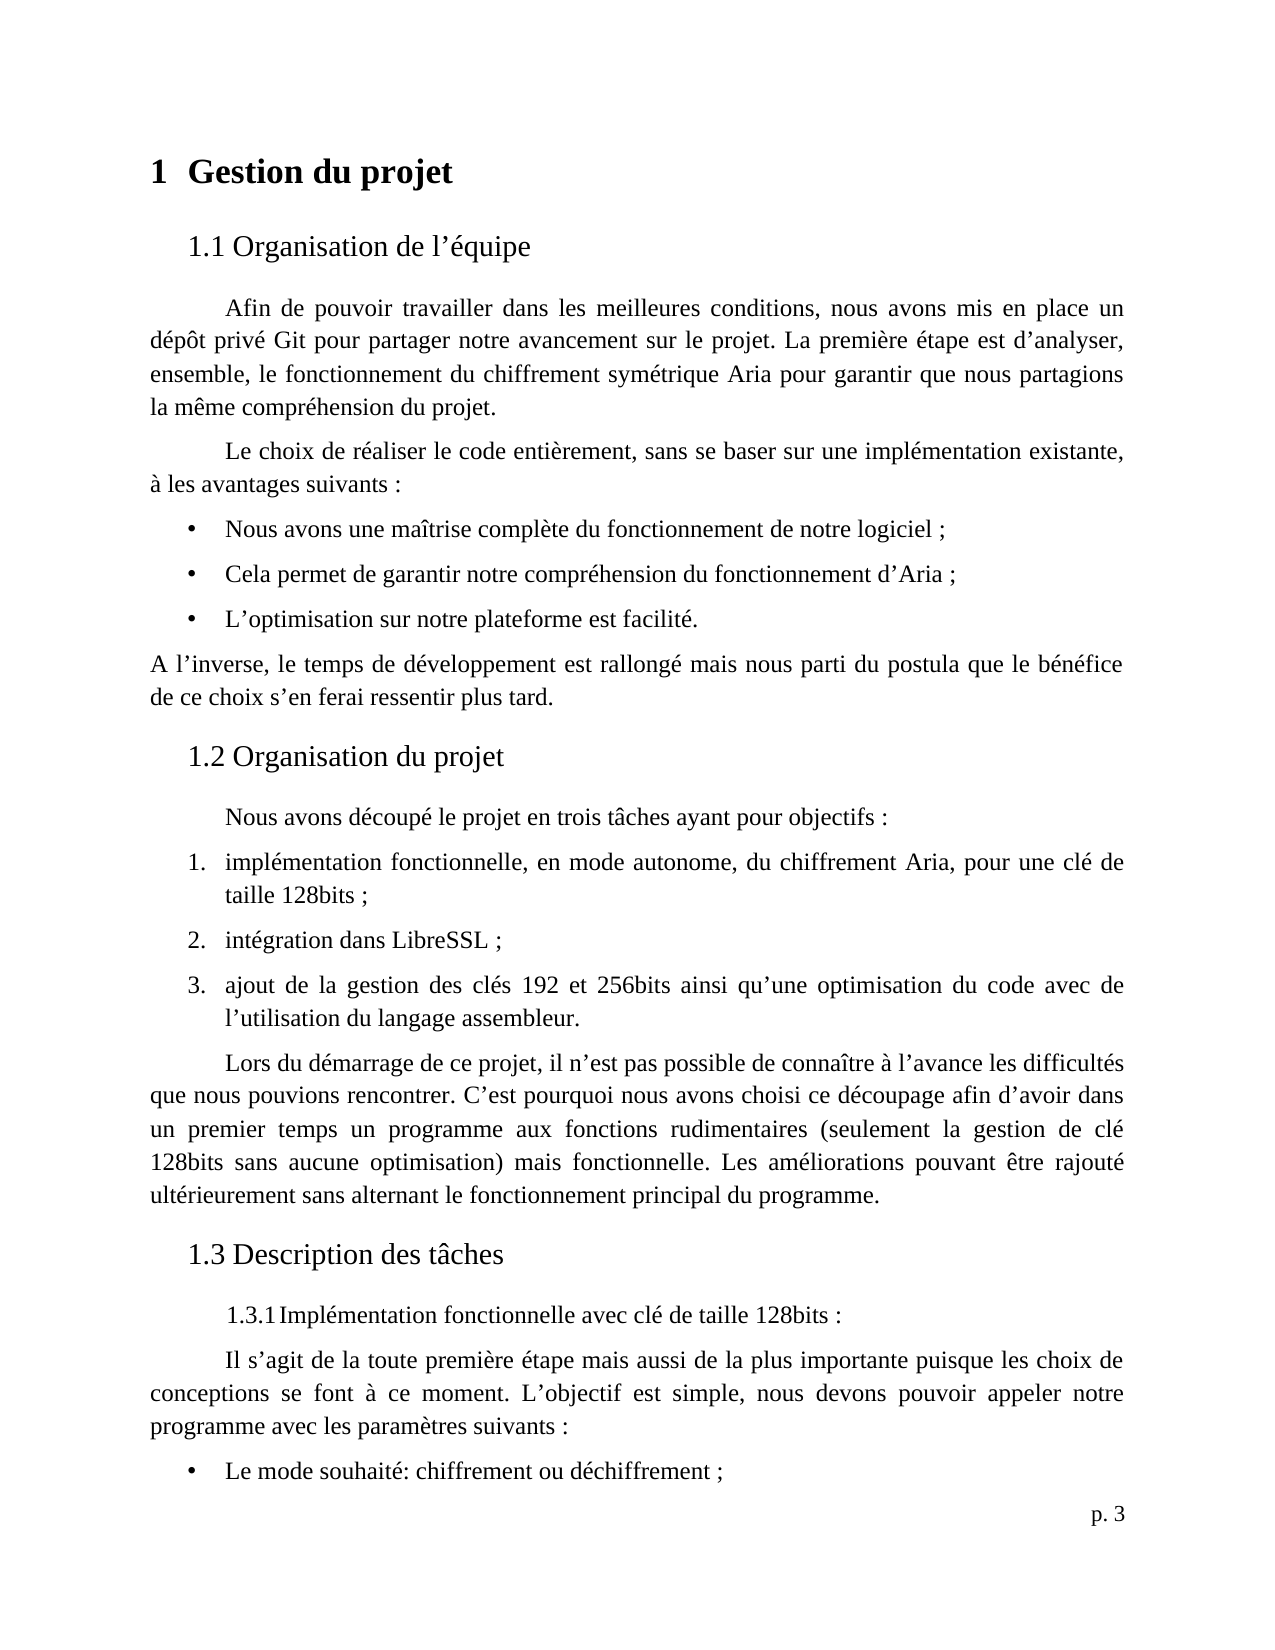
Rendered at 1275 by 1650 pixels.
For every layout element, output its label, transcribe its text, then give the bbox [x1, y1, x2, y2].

text A l’inverse, le temps de développement est rallongé mais nous parti du postula que le bénéfice de ce choix s’en ferai ressentir plus tard. [150, 649, 1125, 710]
text Le choix de réaliser le code entièrement, sans se baser sur une implémentation existante, à les avantages suivants : [150, 436, 1125, 498]
subtitle Organisation du projet [187, 738, 1125, 773]
list Cela permet de garantir notre compréhension du fonctionnement d’Aria ; [187, 559, 1125, 588]
subtitle Gestion du projet [150, 150, 1125, 191]
list Le mode souhaité: chiffrement ou déchiffrement ; [187, 1456, 1125, 1485]
text Nous avons découpé le projet en trois tâches ayant pour objectifs : [150, 802, 1125, 831]
text Lors du démarrage de ce projet, il n’est pas possible de connaître à l’avance les difficultés que nous pouvions rencontrer. C’est pourquoi nous avons choisi ce découpage afin d’avoir dans un premier temps un programme aux fonctions rudimentaires (seulement la gestion de clé 128bits sans aucune optimisation) mais fonctionnelle. Les améliorations pouvant être rajouté ultérieurement sans alternant le fonctionnement principal du programme. [150, 1048, 1125, 1208]
text Il s’agit de la toute première étape mais aussi de la plus importante puisque les choix de conceptions se font à ce moment. L’objectif est simple, nous devons pouvoir appeler notre programme avec les paramètres suivants : [150, 1345, 1125, 1440]
list Nous avons une maîtrise complète du fonctionnement de notre logiciel ; [187, 514, 1125, 543]
list L’optimisation sur notre plateforme est facilité. [187, 604, 1125, 633]
list intégration dans LibreSSL ; [187, 925, 1125, 954]
subtitle Description des tâches [187, 1236, 1125, 1271]
text Afin de pouvoir travailler dans les meilleures conditions, nous avons mis en place un dépôt privé Git pour partager notre avancement sur le projet. La première étape est d’analyser, ensemble, le fonctionnement du chiffrement symétrique Aria pour garantir que nous partagions la même compréhension du projet. [150, 293, 1125, 420]
subtitle Organisation de l’équipe [187, 228, 1125, 263]
list implémentation fonctionnelle, en mode autonome, du chiffrement Aria, pour une clé de taille 128bits ; [187, 847, 1125, 909]
subtitle Implémentation fonctionnelle avec clé de taille 128bits : [150, 1300, 1125, 1329]
list ajout de la gestion des clés 192 et 256bits ainsi qu’une optimisation du code avec de l’utilisation du langage assembleur. [187, 970, 1125, 1032]
